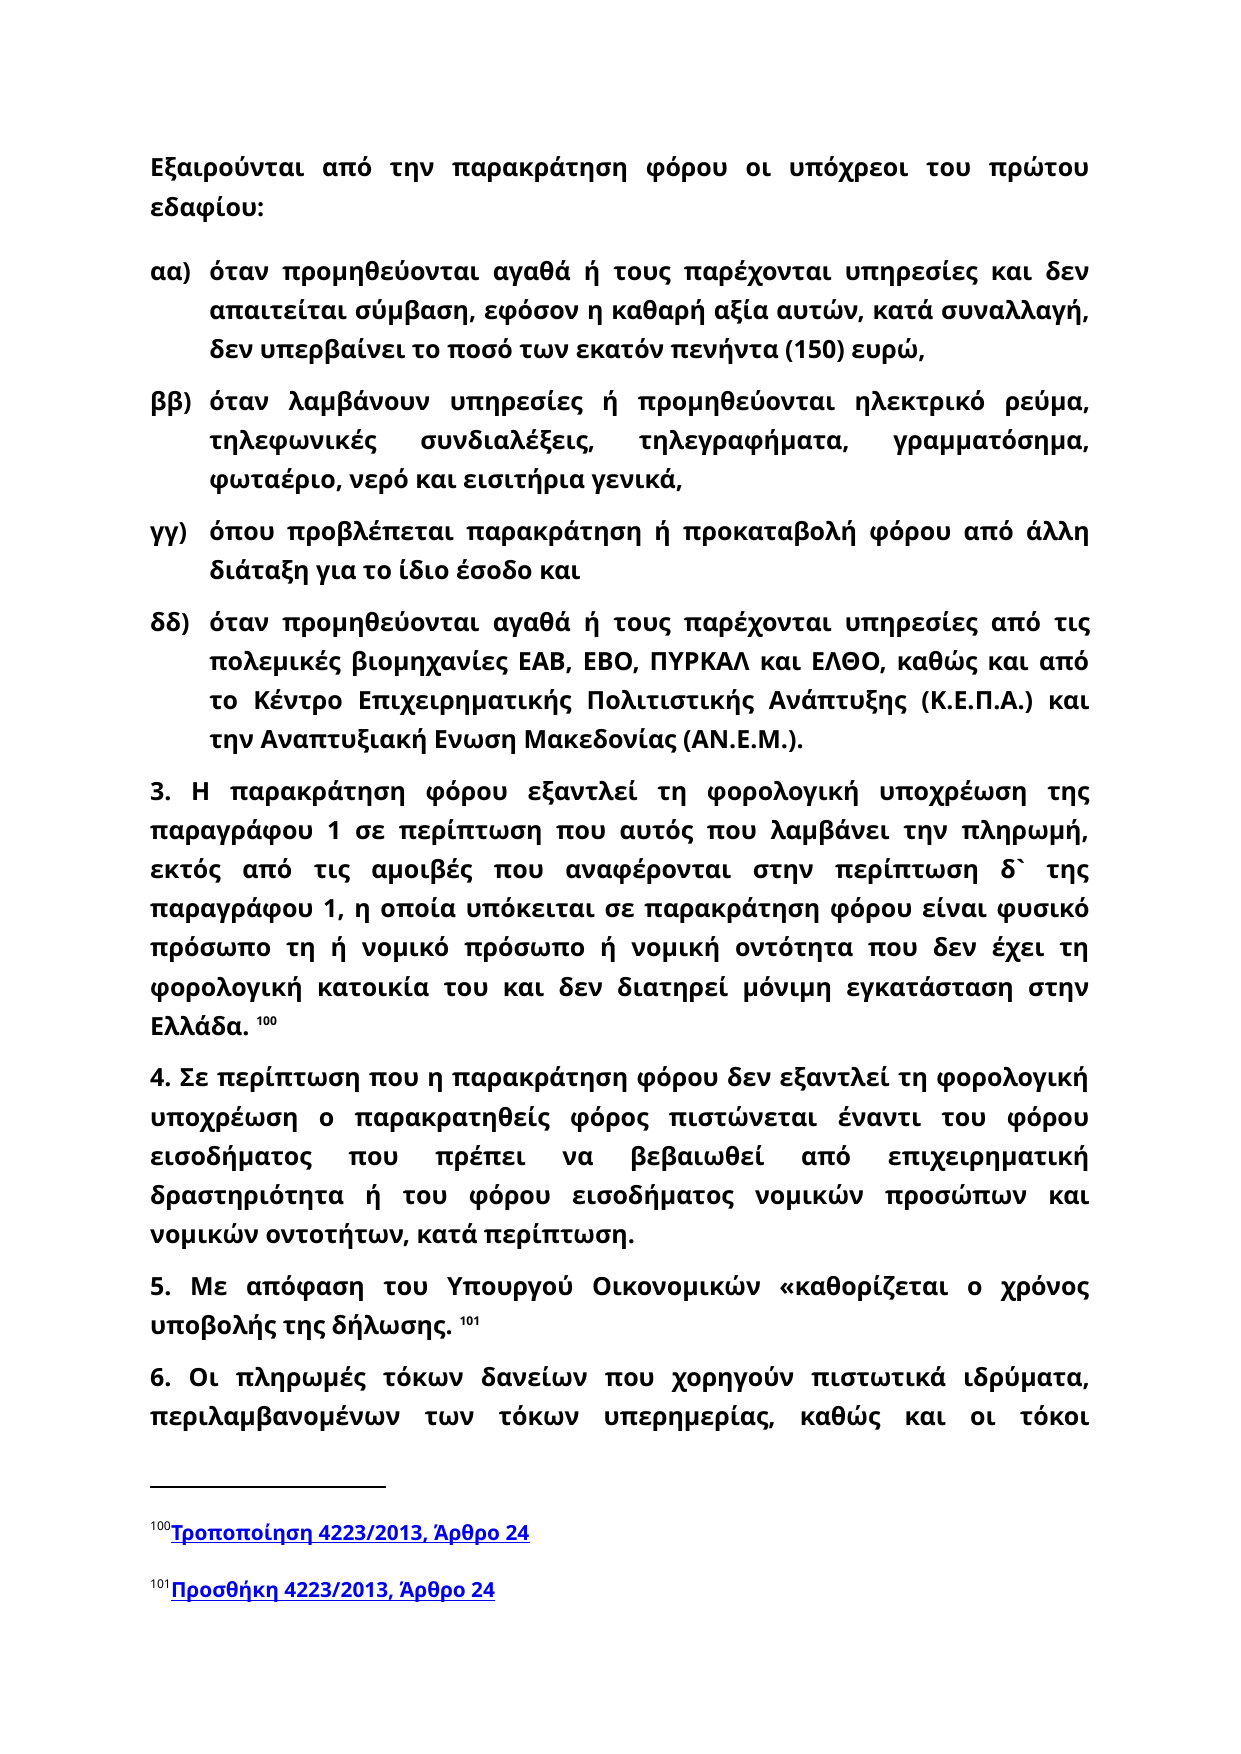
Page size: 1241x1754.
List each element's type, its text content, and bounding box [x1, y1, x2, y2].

list γγ) όπου προβλέπεται παρακράτηση ή προκαταβολή φόρου από άλλη διάταξη για το ίδιο έσοδο και [150, 513, 1090, 587]
text 5. Με απόφαση του Υπουργού Οικονομικών «καθορίζεται ο χρόνος υποβολής της δήλωσης. [150, 1268, 1090, 1342]
list δδ) όταν προμηθεύονται αγαθά ή τους παρέχονται υπηρεσίες από τις πολεμικές βιομηχανίες ΕΑΒ, ΕΒΟ, ΠΥΡΚΑΛ και ΕΛΘΟ, καθώς και από το Κέντρο Επιχειρηματικής Πολιτιστικής Ανάπτυξης (Κ.Ε.Π.Α.) και την Αναπτυξιακή Ενωση Μακεδονίας (ΑΝ.Ε.Μ.). [150, 604, 1090, 756]
text Προσθήκη 4223/2013, Άρθρο 24 [150, 1576, 1090, 1604]
text 4. Σε περίπτωση που η παρακράτηση φόρου δεν εξαντλεί τη φορολογική υποχρέωση ο παρακρατηθείς φόρος πιστώνεται έναντι του φόρου εισοδήματος που πρέπει να βεβαιωθεί από επιχειρηματική δραστηριότητα ή του φόρου εισοδήματος νομικών προσώπων και νομικών οντοτήτων, κατά περίπτωση. [150, 1060, 1090, 1251]
text Τροποποίηση 4223/2013, Άρθρο 24 [150, 1518, 1090, 1546]
text 6. Οι πληρωμές τόκων δανείων που χορηγούν πιστωτικά ιδρύματα, περιλαμβανομένων των τόκων υπερημερίας, καθώς και οι τόκοι [150, 1359, 1090, 1432]
text 3. Η παρακράτηση φόρου εξαντλεί τη φορολογική υποχρέωση της παραγράφου 1 σε περίπτωση που αυτός που λαμβάνει την πληρωμή, εκτός από τις αμοιβές που αναφέρονται στην περίπτωση δ` της παραγράφου 1, η οποία υπόκειται σε παρακράτηση φόρου είναι φυσικό πρόσωπο τη ή νομικό πρόσωπο ή νομική οντότητα που δεν έχει τη φορολογική κατοικία του και δεν διατηρεί μόνιμη εγκατάσταση στην Ελλάδα. [150, 773, 1090, 1042]
list ββ) όταν λαμβάνουν υπηρεσίες ή προμηθεύονται ηλεκτρικό ρεύμα, τηλεφωνικές συνδιαλέξεις, τηλεγραφήματα, γραμματόσημα, φωταέριο, νερό και εισιτήρια γενικά, [150, 383, 1090, 496]
list αα) όταν προμηθεύονται αγαθά ή τους παρέχονται υπηρεσίες και δεν απαιτείται σύμβαση, εφόσον η καθαρή αξία αυτών, κατά συναλλαγή, δεν υπερβαίνει το ποσό των εκατόν πενήντα (150) ευρώ, [150, 253, 1090, 366]
text Εξαιρούνται από την παρακράτηση φόρου οι υπόχρεοι του πρώτου εδαφίου: [150, 150, 1090, 223]
